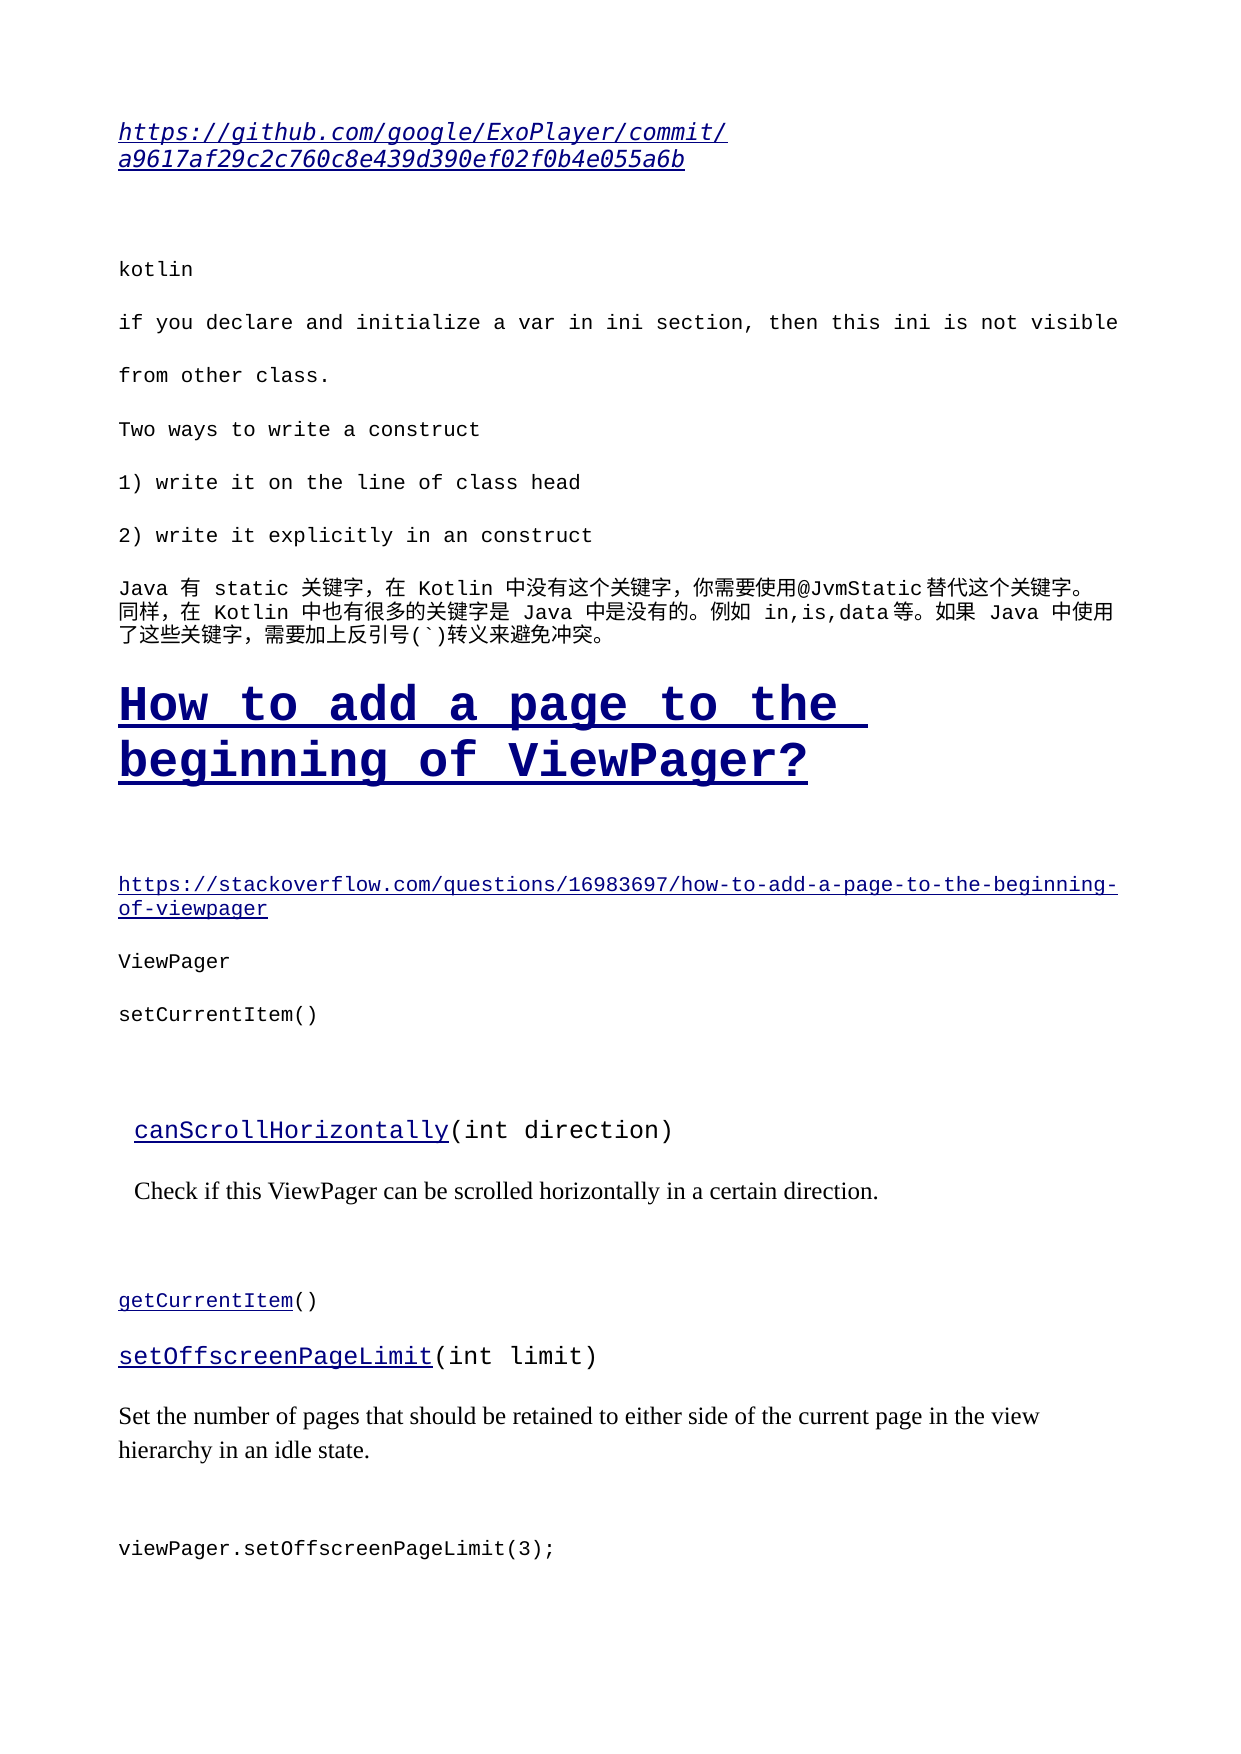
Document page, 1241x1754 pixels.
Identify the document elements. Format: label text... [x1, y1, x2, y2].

text setOffscreenPageLimit(int limit) [118, 1343, 1122, 1372]
text Java 有 static 关键字，在 Kotlin 中没有这个关键字，你需要使用@JvmStatic替代这个关键字。 同样，在 Kotlin 中也有很多的关键字是 Java 中是没有的。例如 in,is,data等。如果 Java 中使用了这些关键字，需要加上反引号(`)转义来避免冲突。 [118, 578, 1122, 649]
text setCurrentItem() [118, 1004, 1122, 1028]
text if you declare and initialize a var in ini section, then this ini is not visible [118, 312, 1122, 336]
text from other class. [118, 366, 1122, 389]
text https://stackoverflow.com/questions/16983697/how-to-add-a-page-to-the-beginning-of-viewpager [118, 874, 1122, 922]
text Set the number of pages that should be retained to either side of the current page in the view hierarchy in an idle state. [118, 1401, 1122, 1464]
text viewPager.setOffscreenPageLimit(3); [118, 1538, 1122, 1561]
text 2) write it explicitly in an construct [118, 525, 1122, 548]
text Two ways to write a construct [118, 419, 1122, 442]
text https://github.com/google/ExoPlayer/commit/a9617af29c2c760c8e439d390ef02f0b4e055a6b [118, 118, 1122, 173]
table_header [118, 1115, 131, 1237]
text getCurrentItem() [118, 1290, 1122, 1314]
text kotlin [118, 259, 1122, 283]
text ViewPager [118, 951, 1122, 975]
text 1) write it on the line of class head [118, 472, 1122, 495]
table_header canScrollHorizontally(int direction) Check if this ViewPager can be scrolled horizontally in a certain direction. [131, 1115, 901, 1237]
subtitle How to add a page to the beginning of ViewPager? [118, 678, 1122, 792]
